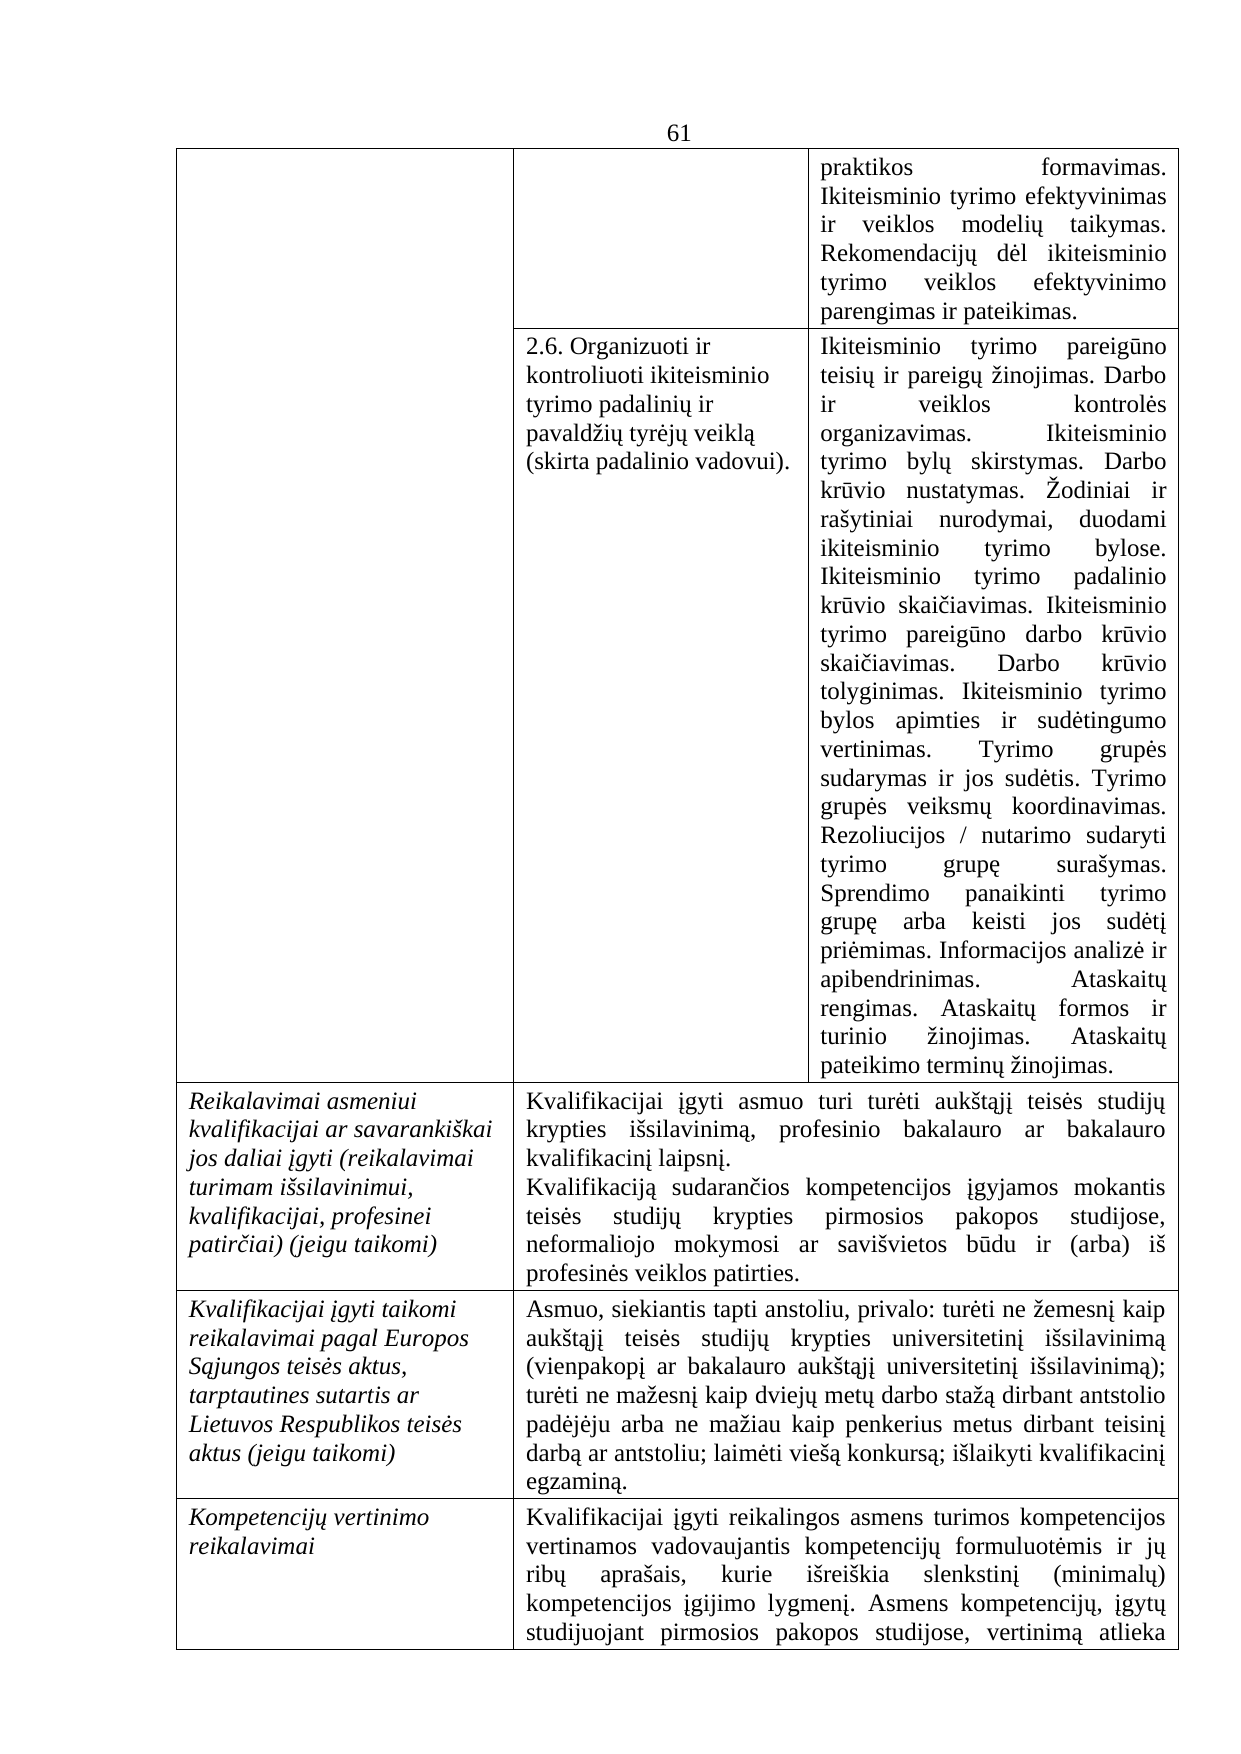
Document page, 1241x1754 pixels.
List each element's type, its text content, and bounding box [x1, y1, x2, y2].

table_cell Kvalifikacijai įgyti taikomi reikalavimai pagal Europos Sąjungos teisės aktus, tarptautines sutartis ar Lietuvos Respublikos teisės aktus (jeigu taikomi) [177, 1291, 513, 1498]
table_cell Kvalifikacijai įgyti reikalingos asmens turimos kompetencijos vertinamos vadovaujantis kompetencijų formuluotėmis ir jų ribų aprašais, kurie išreiškia slenkstinį (minimalų) kompetencijos įgijimo lygmenį. Asmens kompetencijų, įgytų studijuojant pirmosios pakopos studijose, vertinimą atlieka [514, 1499, 1178, 1649]
table_cell Kompetencijų vertinimo reikalavimai [177, 1499, 513, 1649]
table_cell Kvalifikacijai įgyti asmuo turi turėti aukštąjį teisės studijų krypties išsilavinimą, profesinio bakalauro ar bakalauro kvalifikacinį laipsnį. Kvalifikaciją sudarančios kompetencijos įgyjamos mokantis teisės studijų krypties pirmosios pakopos studijose, neformaliojo mokymosi ar savišvietos būdu ir (arba) iš profesinės veiklos patirties. [514, 1083, 1178, 1290]
table_cell [177, 149, 513, 1082]
table_cell Asmuo, siekiantis tapti anstoliu, privalo: turėti ne žemesnį kaip aukštąjį teisės studijų krypties universitetinį išsilavinimą (vienpakopį ar bakalauro aukštąjį universitetinį išsilavinimą); turėti ne mažesnį kaip dviejų metų darbo stažą dirbant antstolio padėjėju arba ne mažiau kaip penkerius metus dirbant teisinį darbą ar antstoliu; laimėti viešą konkursą; išlaikyti kvalifikacinį egzaminą. [514, 1291, 1178, 1498]
table_cell praktikos formavimas. Ikiteisminio tyrimo efektyvinimas ir veiklos modelių taikymas. Rekomendacijų dėl ikiteisminio tyrimo veiklos efektyvinimo parengimas ir pateikimas. [809, 149, 1178, 327]
table_cell [514, 149, 808, 327]
table_cell Ikiteisminio tyrimo pareigūno teisių ir pareigų žinojimas. Darbo ir veiklos kontrolės organizavimas. Ikiteisminio tyrimo bylų skirstymas. Darbo krūvio nustatymas. Žodiniai ir rašytiniai nurodymai, duodami ikiteisminio tyrimo bylose. Ikiteisminio tyrimo padalinio krūvio skaičiavimas. Ikiteisminio tyrimo pareigūno darbo krūvio skaičiavimas. Darbo krūvio tolyginimas. Ikiteisminio tyrimo bylos apimties ir sudėtingumo vertinimas. Tyrimo grupės sudarymas ir jos sudėtis. Tyrimo grupės veiksmų koordinavimas. Rezoliucijos / nutarimo sudaryti tyrimo grupę surašymas. Sprendimo panaikinti tyrimo grupę arba keisti jos sudėtį priėmimas. Informacijos analizė ir apibendrinimas. Ataskaitų rengimas. Ataskaitų formos ir turinio žinojimas. Ataskaitų pateikimo terminų žinojimas. [809, 329, 1178, 1082]
table_cell Reikalavimai asmeniui kvalifikacijai ar savarankiškai jos daliai įgyti (reikalavimai turimam išsilavinimui, kvalifikacijai, profesinei patirčiai) (jeigu taikomi) [177, 1083, 513, 1290]
table_cell 2.6. Organizuoti ir kontroliuoti ikiteisminio tyrimo padalinių ir pavaldžių tyrėjų veiklą (skirta padalinio vadovui). [514, 329, 808, 1082]
